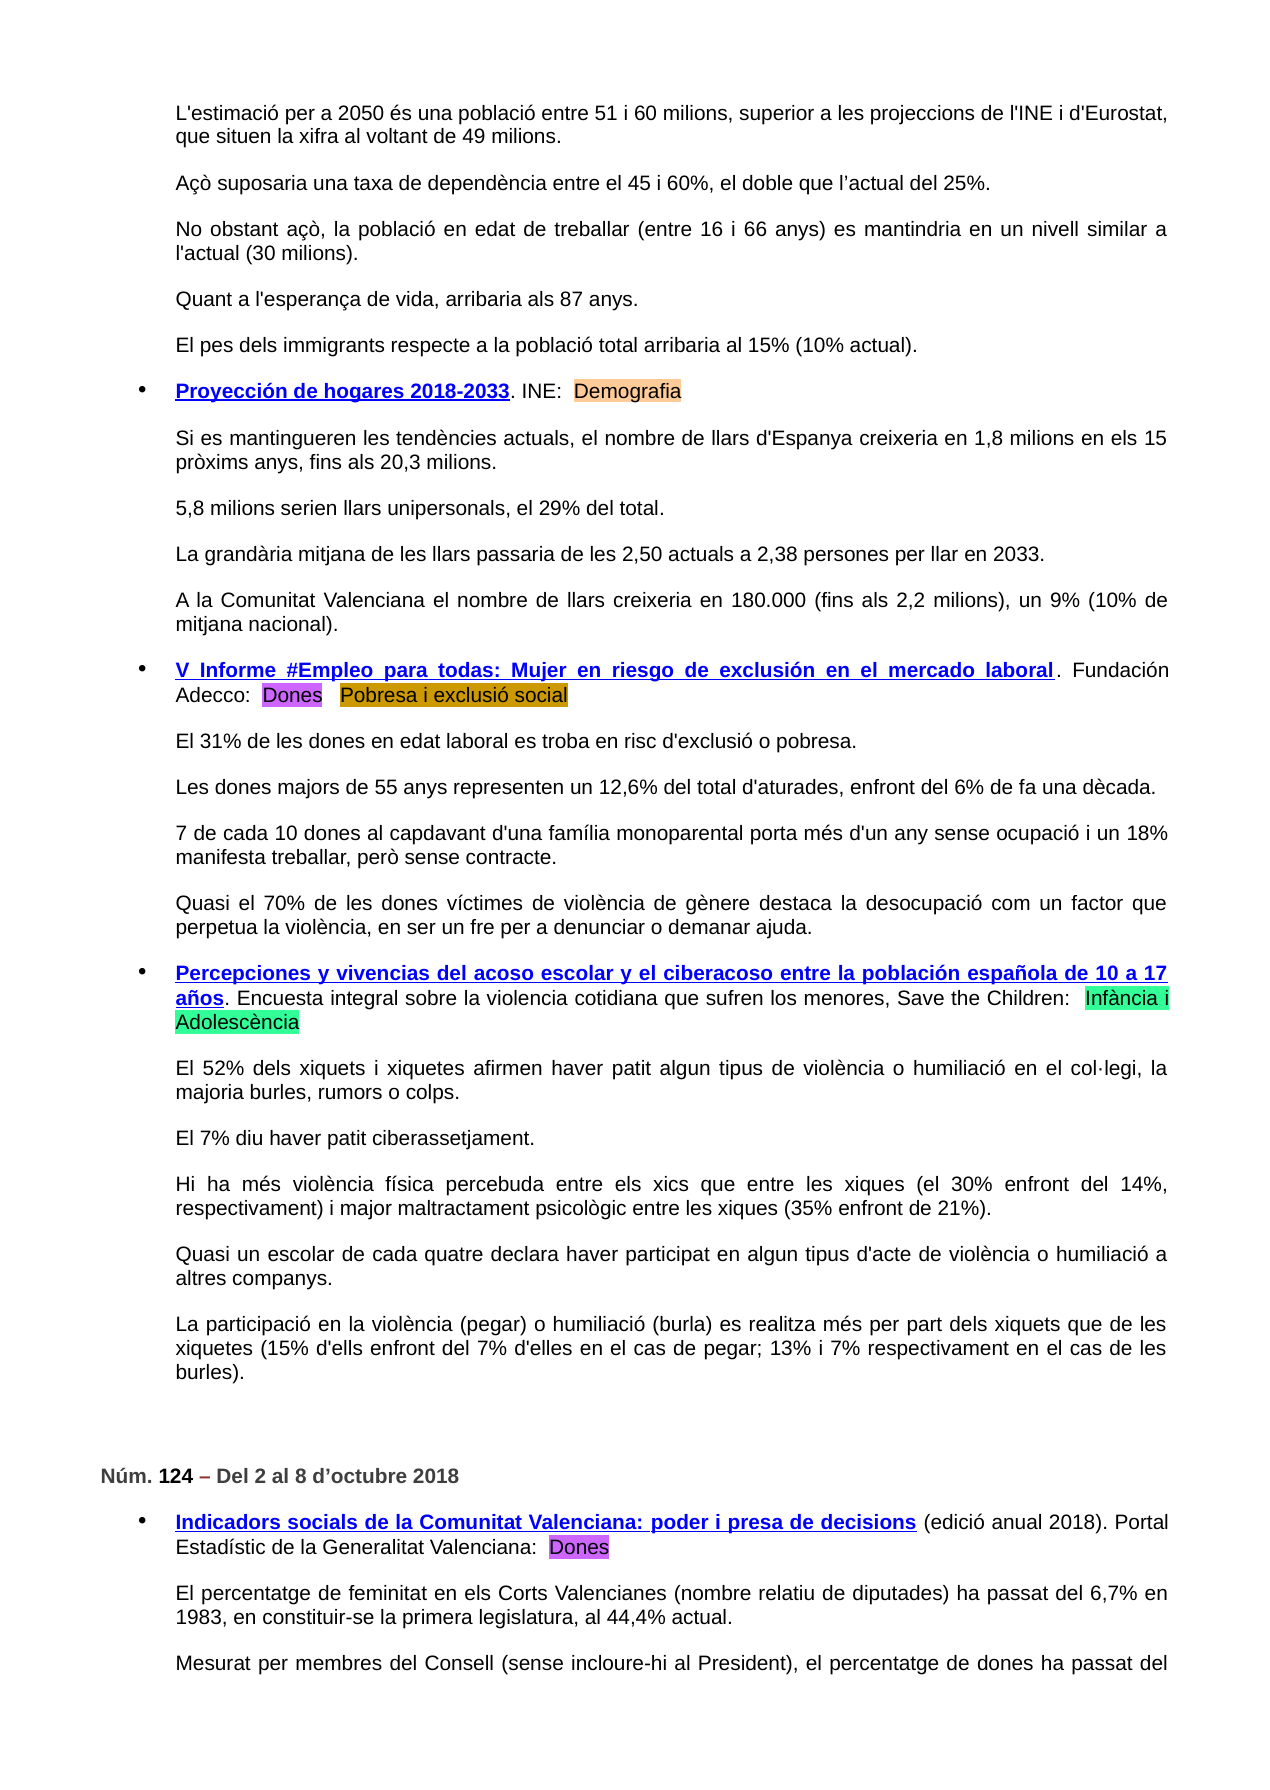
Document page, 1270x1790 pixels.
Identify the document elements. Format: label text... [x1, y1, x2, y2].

text Açò suposaria una taxa de dependència entre el 45 i 60%, el doble que l’actual del 25%. [175, 170, 1169, 194]
text La grandària mitjana de les llars passaria de les 2,50 actuals a 2,38 persones per llar en 2033. [175, 542, 1169, 566]
text El percentatge de feminitat en els Corts Valencianes (nombre relatiu de diputades) ha passat del 6,7% en 1983, en constituir-se la primera legislatura, al 44,4% actual. [175, 1581, 1169, 1629]
text Quasi el 70% de les dones víctimes de violència de gènere destaca la desocupació com un factor que perpetua la violència, en ser un fre per a denunciar o demanar ajuda. [175, 891, 1169, 939]
text 5,8 milions serien llars unipersonals, el 29% del total. [175, 496, 1169, 519]
text El 7% diu haver patit ciberassetjament. [175, 1126, 1169, 1150]
text Quant a l'esperança de vida, arribaria als 87 anys. [175, 286, 1169, 310]
text Mesurat per membres del Consell (sense incloure-hi al President), el percentatge de dones ha passat del [175, 1651, 1169, 1675]
list Percepciones y vivencias del acoso escolar y el ciberacoso entre la población española de 10 a 17 años. Encuesta integral sobre la violencia cotidiana que sufren los menores, Save the Children: Infància i Adolescència [138, 961, 1169, 1034]
text Quasi un escolar de cada quatre declara haver participat en algun tipus d'acte de violència o humiliació a altres companys. [175, 1242, 1169, 1290]
text El 52% dels xiquets i xiquetes afirmen haver patit algun tipus de violència o humiliació en el col·legi, la majoria burles, rumors o colps. [175, 1056, 1169, 1104]
list Proyección de hogares 2018-2033. INE: Demografia [138, 378, 1169, 403]
text L'estimació per a 2050 és una població entre 51 i 60 milions, superior a les projeccions de l'INE i d'Eurostat, que situen la xifra al voltant de 49 milions. [175, 100, 1169, 148]
text Les dones majors de 55 anys representen un 12,6% del total d'aturades, enfront del 6% de fa una dècada. [175, 775, 1169, 799]
text 7 de cada 10 dones al capdavant d'una família monoparental porta més d'un any sense ocupació i un 18% manifesta treballar, però sense contracte. [175, 821, 1169, 869]
text El 31% de les dones en edat laboral es troba en risc d'exclusió o pobresa. [175, 729, 1169, 753]
text El pes dels immigrants respecte a la població total arribaria al 15% (10% actual). [175, 332, 1169, 356]
text Núm. 124 – Del 2 al 8 d’octubre 2018 [100, 1464, 1169, 1488]
list V Informe #Empleo para todas: Mujer en riesgo de exclusión en el mercado laboral. Fundación Adecco: Dones Pobresa i exclusió social [138, 658, 1169, 707]
text Hi ha més violència física percebuda entre els xics que entre les xiques (el 30% enfront del 14%, respectivament) i major maltractament psicològic entre les xiques (35% enfront de 21%). [175, 1172, 1169, 1220]
text Si es mantingueren les tendències actuals, el nombre de llars d'Espanya creixeria en 1,8 milions en els 15 pròxims anys, fins als 20,3 milions. [175, 426, 1169, 473]
text A la Comunitat Valenciana el nombre de llars creixeria en 180.000 (fins als 2,2 milions), un 9% (10% de mitjana nacional). [175, 588, 1169, 636]
text La participació en la violència (pegar) o humiliació (burla) es realitza més per part dels xiquets que de les xiquetes (15% d'ells enfront del 7% d'elles en el cas de pegar; 13% i 7% respectivament en el cas de les burles). [175, 1312, 1169, 1384]
text No obstant açò, la població en edat de treballar (entre 16 i 66 anys) es mantindria en un nivell similar a l'actual (30 milions). [175, 216, 1169, 264]
list Indicadors socials de la Comunitat Valenciana: poder i presa de decisions (edició anual 2018). Portal Estadístic de la Generalitat Valenciana: Dones [138, 1510, 1169, 1559]
